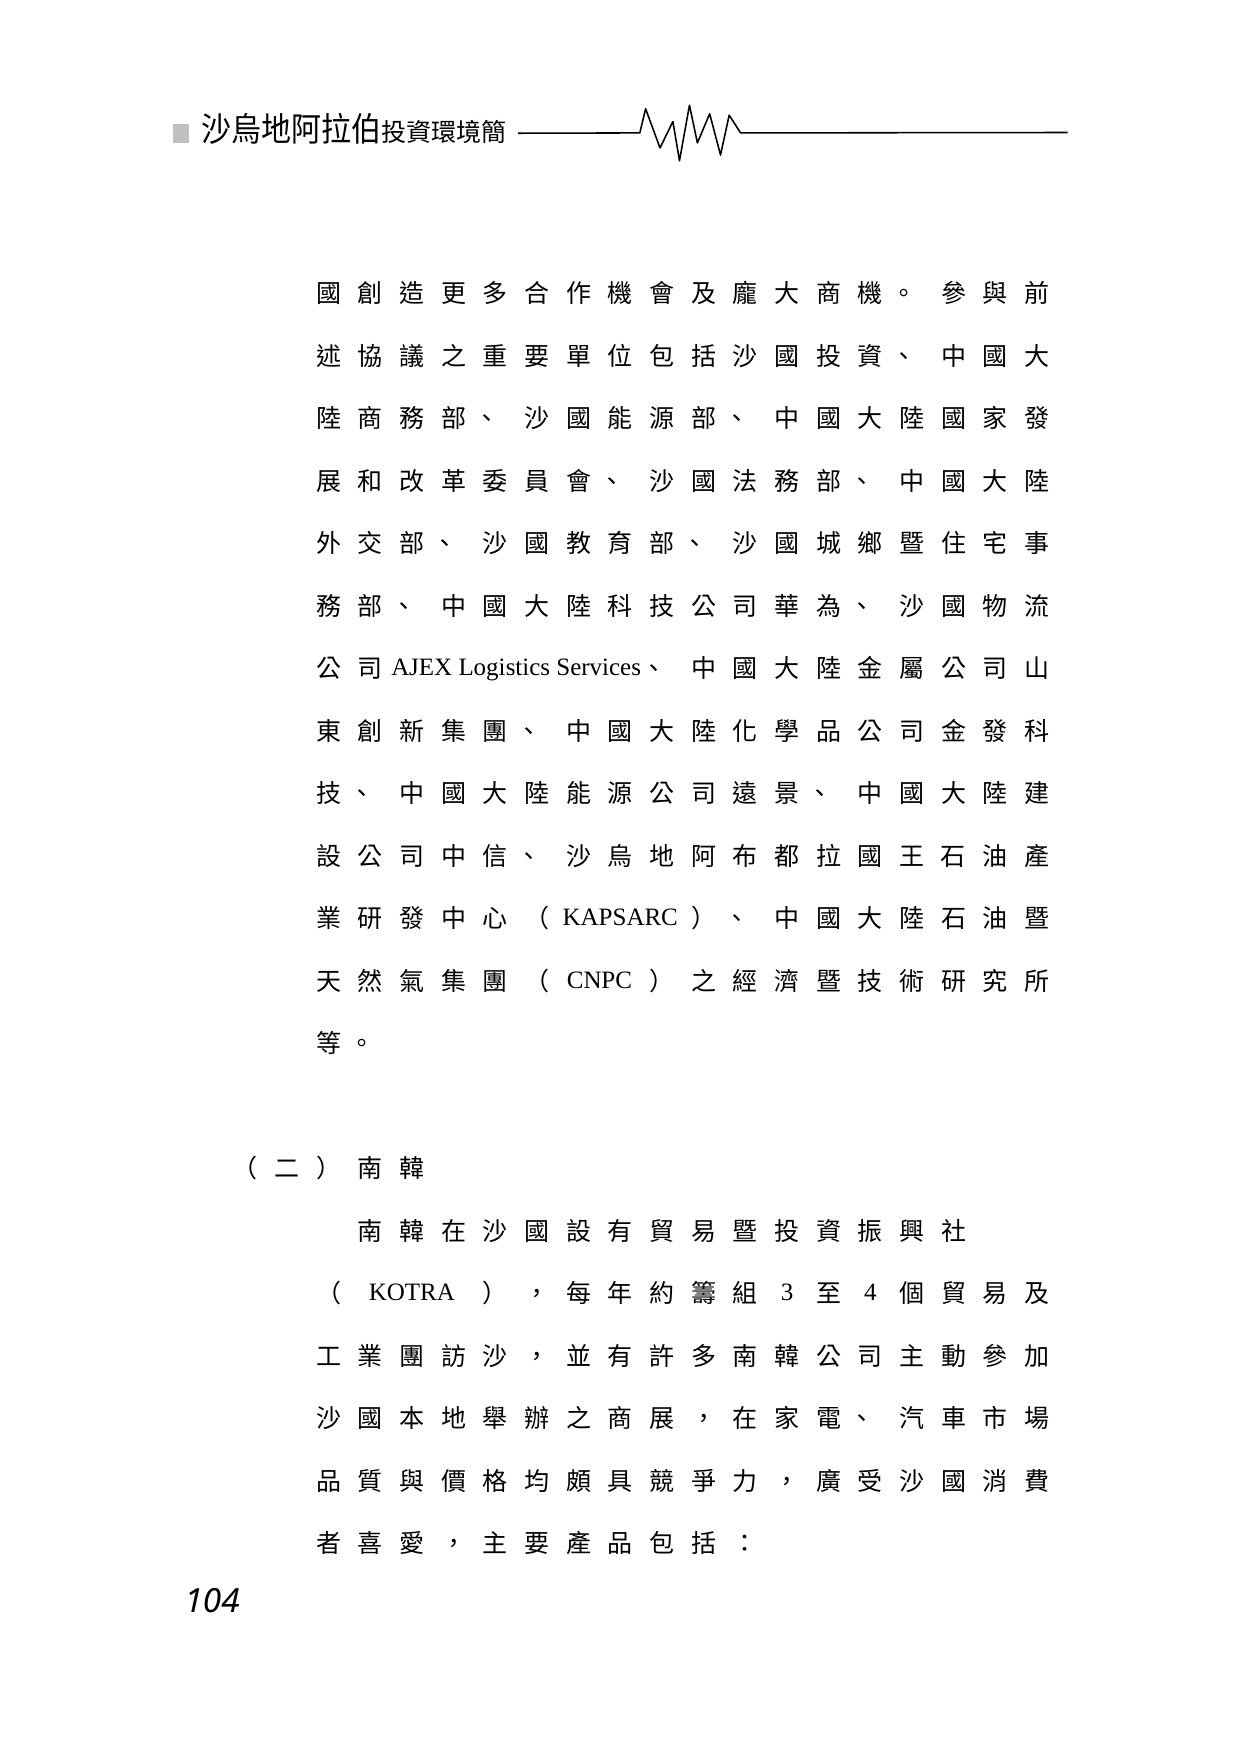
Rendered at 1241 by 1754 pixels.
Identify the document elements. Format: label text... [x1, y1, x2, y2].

text 國創造更多合作機會及龐大商機。參與前述協議之重要單位包括沙國投資、中國大陸商務部、沙國能源部、中國大陸國家發展和改革委員會、沙國法務部、中國大陸外交部、沙國教育部、沙國城鄉暨住宅事務部、中國大陸科技公司華為、沙國物流公司AJEX Logistics Services、中國大陸金屬公司山東創新集團、中國大陸化學品公司金發科技、中國大陸能源公司遠景、中國大陸建設公司中信、沙烏地阿布都拉國王石油產業研發中心（KAPSARC）、中國大陸石油暨天然氣集團（CNPC）之經濟暨技術研究所等。 [281, 250, 1058, 1063]
text 南韓在沙國設有貿易暨投資振興社（KOTRA），每年約籌組3至4個貿易及工業團訪沙，並有許多南韓公司主動參加沙國本地舉辦之商展，在家電、汽車市場品質與價格均頗具競爭力，廣受沙國消費者喜愛，主要產品包括： [281, 1188, 1058, 1563]
text （二）南韓 [207, 1125, 1058, 1188]
